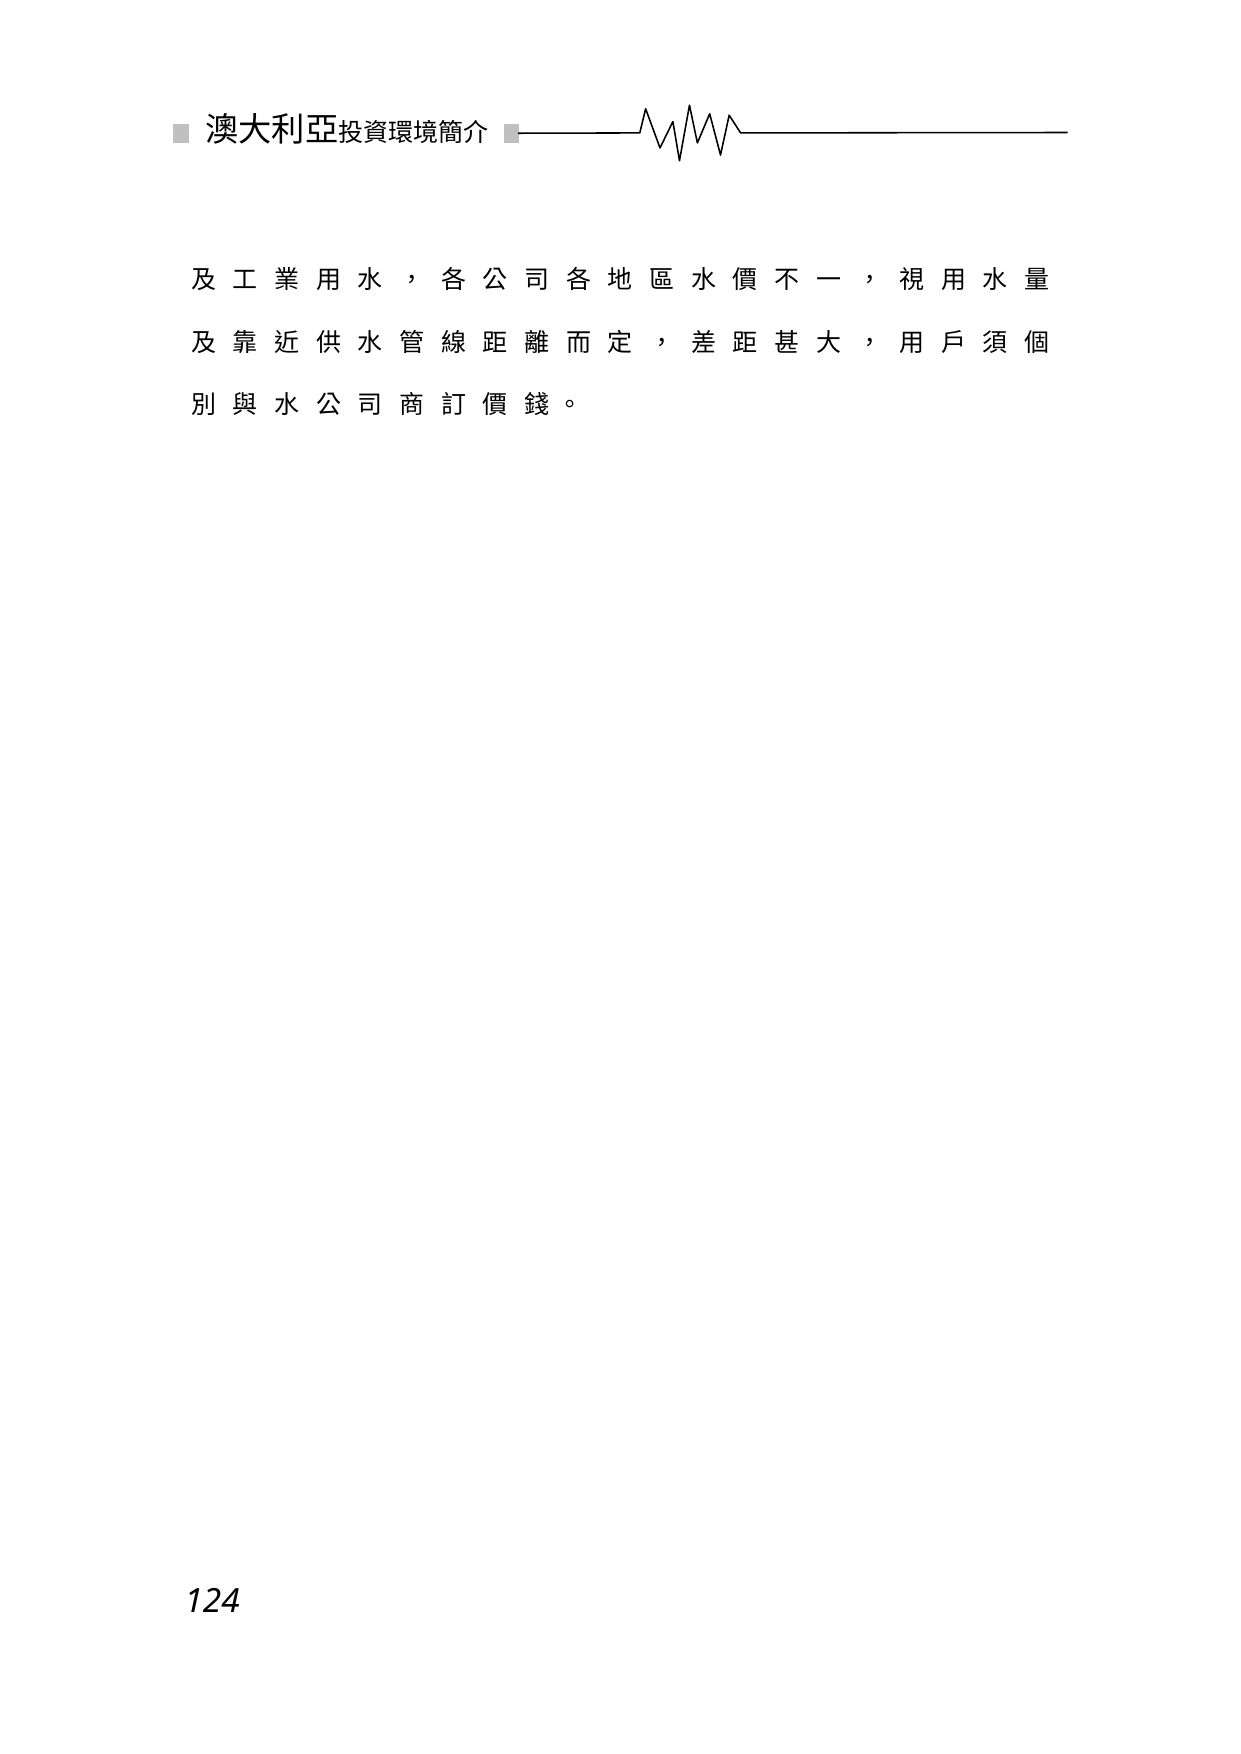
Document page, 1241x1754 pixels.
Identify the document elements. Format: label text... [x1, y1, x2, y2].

text 及工業用水，各公司各地區水價不一，視用水量及靠近供水管線距離而定，差距甚大，用戶須個別與水公司商訂價錢。 [183, 236, 1058, 424]
